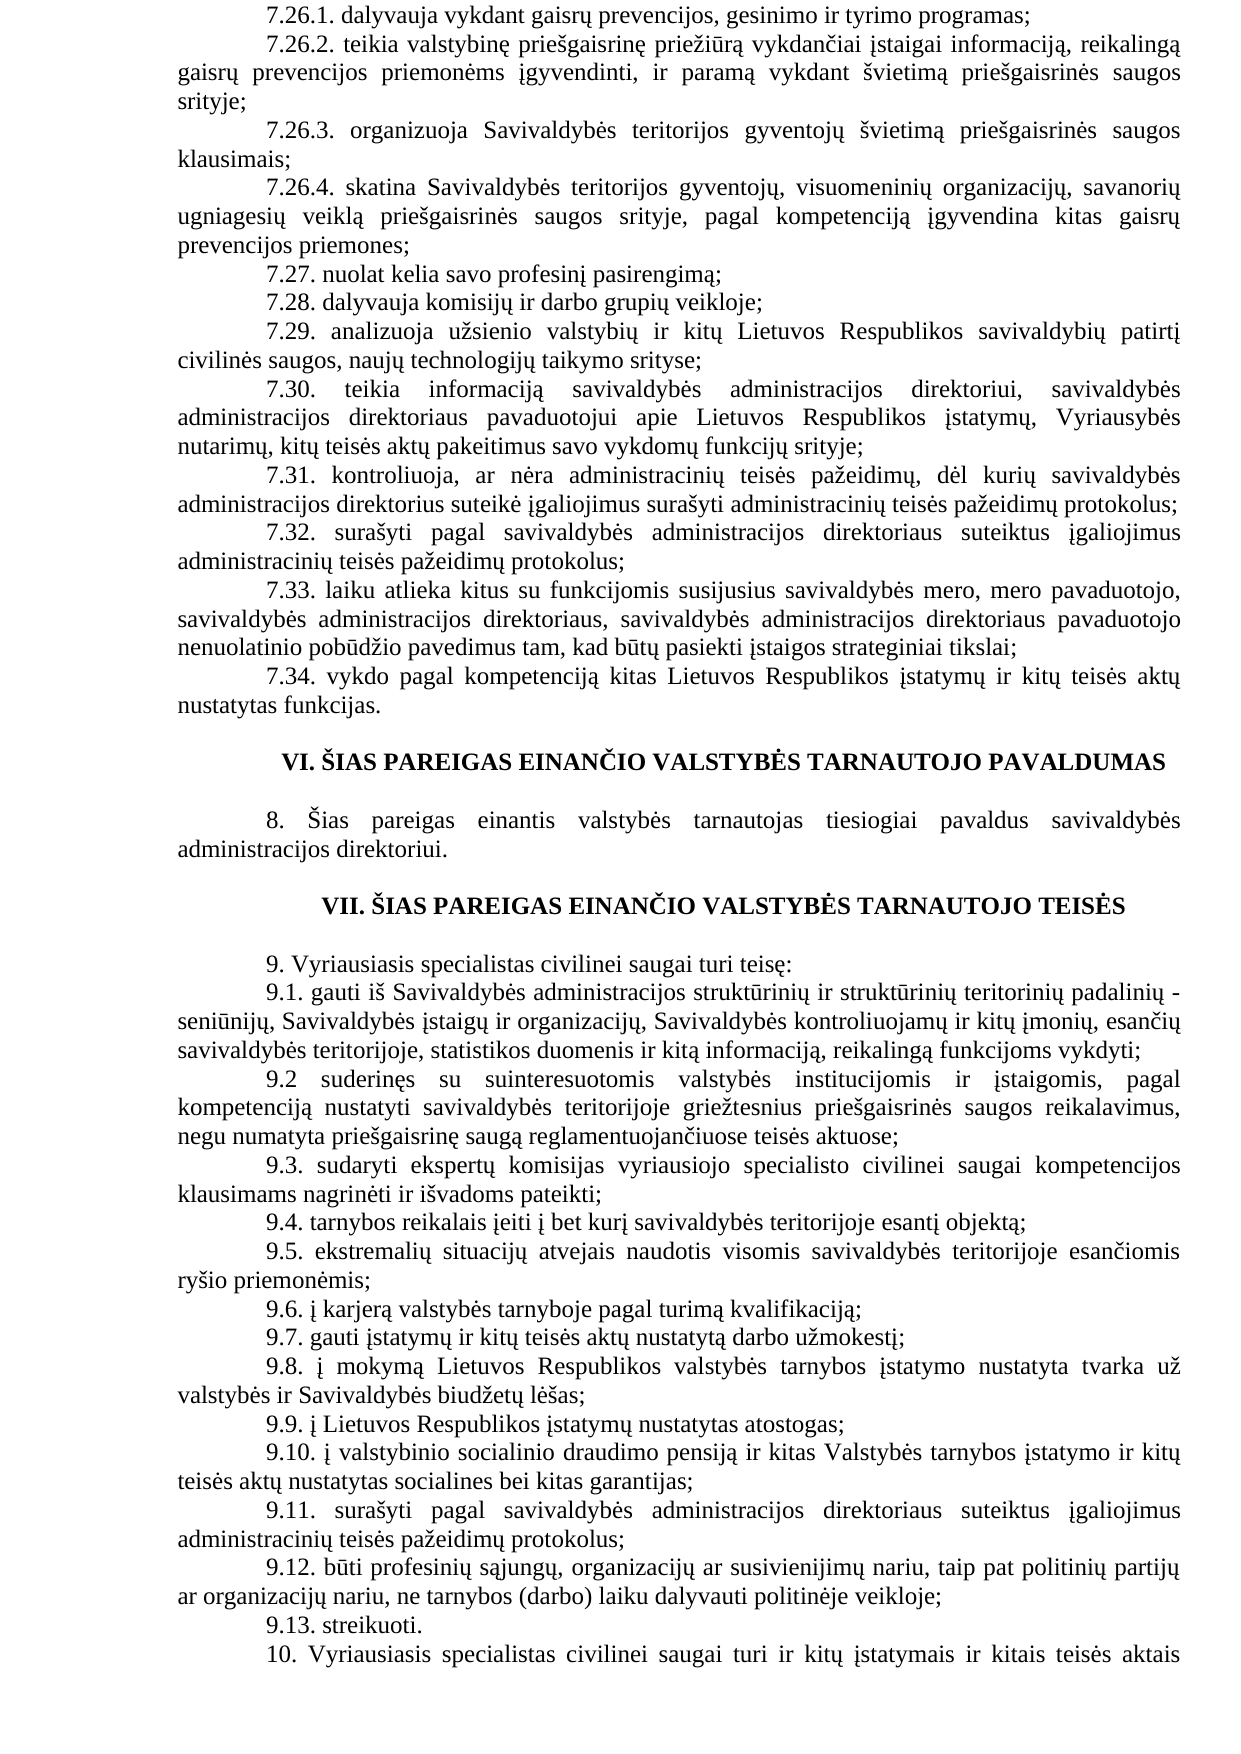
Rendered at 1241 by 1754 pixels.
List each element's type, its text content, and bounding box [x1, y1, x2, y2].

text 9.3. sudaryti ekspertų komisijas vyriausiojo specialisto civilinei saugai kompetencijos klausimams nagrinėti ir išvadoms pateikti; [177, 1150, 1181, 1207]
text 7.33. laiku atlieka kitus su funkcijomis susijusius savivaldybės mero, mero pavaduotojo, savivaldybės administracijos direktoriaus, savivaldybės administracijos direktoriaus pavaduotojo nenuolatinio pobūdžio pavedimus tam, kad būtų pasiekti įstaigos strateginiai tikslai; [177, 575, 1181, 661]
text 7.30. teikia informaciją savivaldybės administracijos direktoriui, savivaldybės administracijos direktoriaus pavaduotojui apie Lietuvos Respublikos įstatymų, Vyriausybės nutarimų, kitų teisės aktų pakeitimus savo vykdomų funkcijų srityje; [177, 374, 1181, 460]
text 9.1. gauti iš Savivaldybės administracijos struktūrinių ir struktūrinių teritorinių padalinių - seniūnijų, Savivaldybės įstaigų ir organizacijų, Savivaldybės kontroliuojamų ir kitų įmonių, esančių savivaldybės teritorijoje, statistikos duomenis ir kitą informaciją, reikalingą funkcijoms vykdyti; [177, 977, 1181, 1064]
text 7.32. surašyti pagal savivaldybės administracijos direktoriaus suteiktus įgaliojimus administracinių teisės pažeidimų protokolus; [177, 517, 1181, 575]
text 10. Vyriausiasis specialistas civilinei saugai turi ir kitų įstatymais ir kitais teisės aktais [177, 1639, 1181, 1667]
text 7.26.3. organizuoja Savivaldybės teritorijos gyventojų švietimą priešgaisrinės saugos klausimais; [177, 115, 1181, 172]
text 7.29. analizuoja užsienio valstybių ir kitų Lietuvos Respublikos savivaldybių patirtį civilinės saugos, naujų technologijų taikymo srityse; [177, 316, 1181, 374]
text 9.8. į mokymą Lietuvos Respublikos valstybės tarnybos įstatymo nustatyta tvarka už valstybės ir Savivaldybės biudžetų lėšas; [177, 1351, 1181, 1409]
text VI. ŠIAS PAREIGAS EINANČIO VALSTYBĖS TARNAUTOJO PAVALDUMAS [177, 747, 1181, 776]
text 7.26.2. teikia valstybinę priešgaisrinę priežiūrą vykdančiai įstaigai informaciją, reikalingą gaisrų prevencijos priemonėms įgyvendinti, ir paramą vykdant švietimą priešgaisrinės saugos srityje; [177, 29, 1181, 115]
text 9.7. gauti įstatymų ir kitų teisės aktų nustatytą darbo užmokestį; [177, 1322, 1181, 1351]
text 9.6. į karjerą valstybės tarnyboje pagal turimą kvalifikaciją; [177, 1294, 1181, 1322]
text 7.26.1. dalyvauja vykdant gaisrų prevencijos, gesinimo ir tyrimo programas; [177, 0, 1181, 29]
text 7.26.4. skatina Savivaldybės teritorijos gyventojų, visuomeninių organizacijų, savanorių ugniagesių veiklą priešgaisrinės saugos srityje, pagal kompetenciją įgyvendina kitas gaisrų prevencijos priemones; [177, 172, 1181, 259]
text 9.10. į valstybinio socialinio draudimo pensiją ir kitas Valstybės tarnybos įstatymo ir kitų teisės aktų nustatytas socialines bei kitas garantijas; [177, 1437, 1181, 1495]
text 9.11. surašyti pagal savivaldybės administracijos direktoriaus suteiktus įgaliojimus administracinių teisės pažeidimų protokolus; [177, 1495, 1181, 1552]
text 9.13. streikuoti. [177, 1610, 1181, 1639]
text 9.9. į Lietuvos Respublikos įstatymų nustatytas atostogas; [177, 1409, 1181, 1437]
text 8. Šias pareigas einantis valstybės tarnautojas tiesiogiai pavaldus savivaldybės administracijos direktoriui. [177, 805, 1181, 862]
text VII. ŠIAS PAREIGAS EINANČIO VALSTYBĖS TARNAUTOJO TEISĖS [177, 891, 1181, 920]
text 9.2 suderinęs su suinteresuotomis valstybės institucijomis ir įstaigomis, pagal kompetenciją nustatyti savivaldybės teritorijoje griežtesnius priešgaisrinės saugos reikalavimus, negu numatyta priešgaisrinę saugą reglamentuojančiuose teisės aktuose; [177, 1064, 1181, 1150]
text 7.27. nuolat kelia savo profesinį pasirengimą; [177, 259, 1181, 287]
text 7.31. kontroliuoja, ar nėra administracinių teisės pažeidimų, dėl kurių savivaldybės administracijos direktorius suteikė įgaliojimus surašyti administracinių teisės pažeidimų protokolus; [177, 460, 1181, 517]
text 7.34. vykdo pagal kompetenciją kitas Lietuvos Respublikos įstatymų ir kitų teisės aktų nustatytas funkcijas. [177, 661, 1181, 719]
text 9.5. ekstremalių situacijų atvejais naudotis visomis savivaldybės teritorijoje esančiomis ryšio priemonėmis; [177, 1236, 1181, 1294]
text 9.12. būti profesinių sąjungų, organizacijų ar susivienijimų nariu, taip pat politinių partijų ar organizacijų nariu, ne tarnybos (darbo) laiku dalyvauti politinėje veikloje; [177, 1552, 1181, 1610]
text 7.28. dalyvauja komisijų ir darbo grupių veikloje; [177, 287, 1181, 316]
text 9.4. tarnybos reikalais įeiti į bet kurį savivaldybės teritorijoje esantį objektą; [177, 1207, 1181, 1236]
text 9. Vyriausiasis specialistas civilinei saugai turi teisę: [177, 949, 1181, 977]
